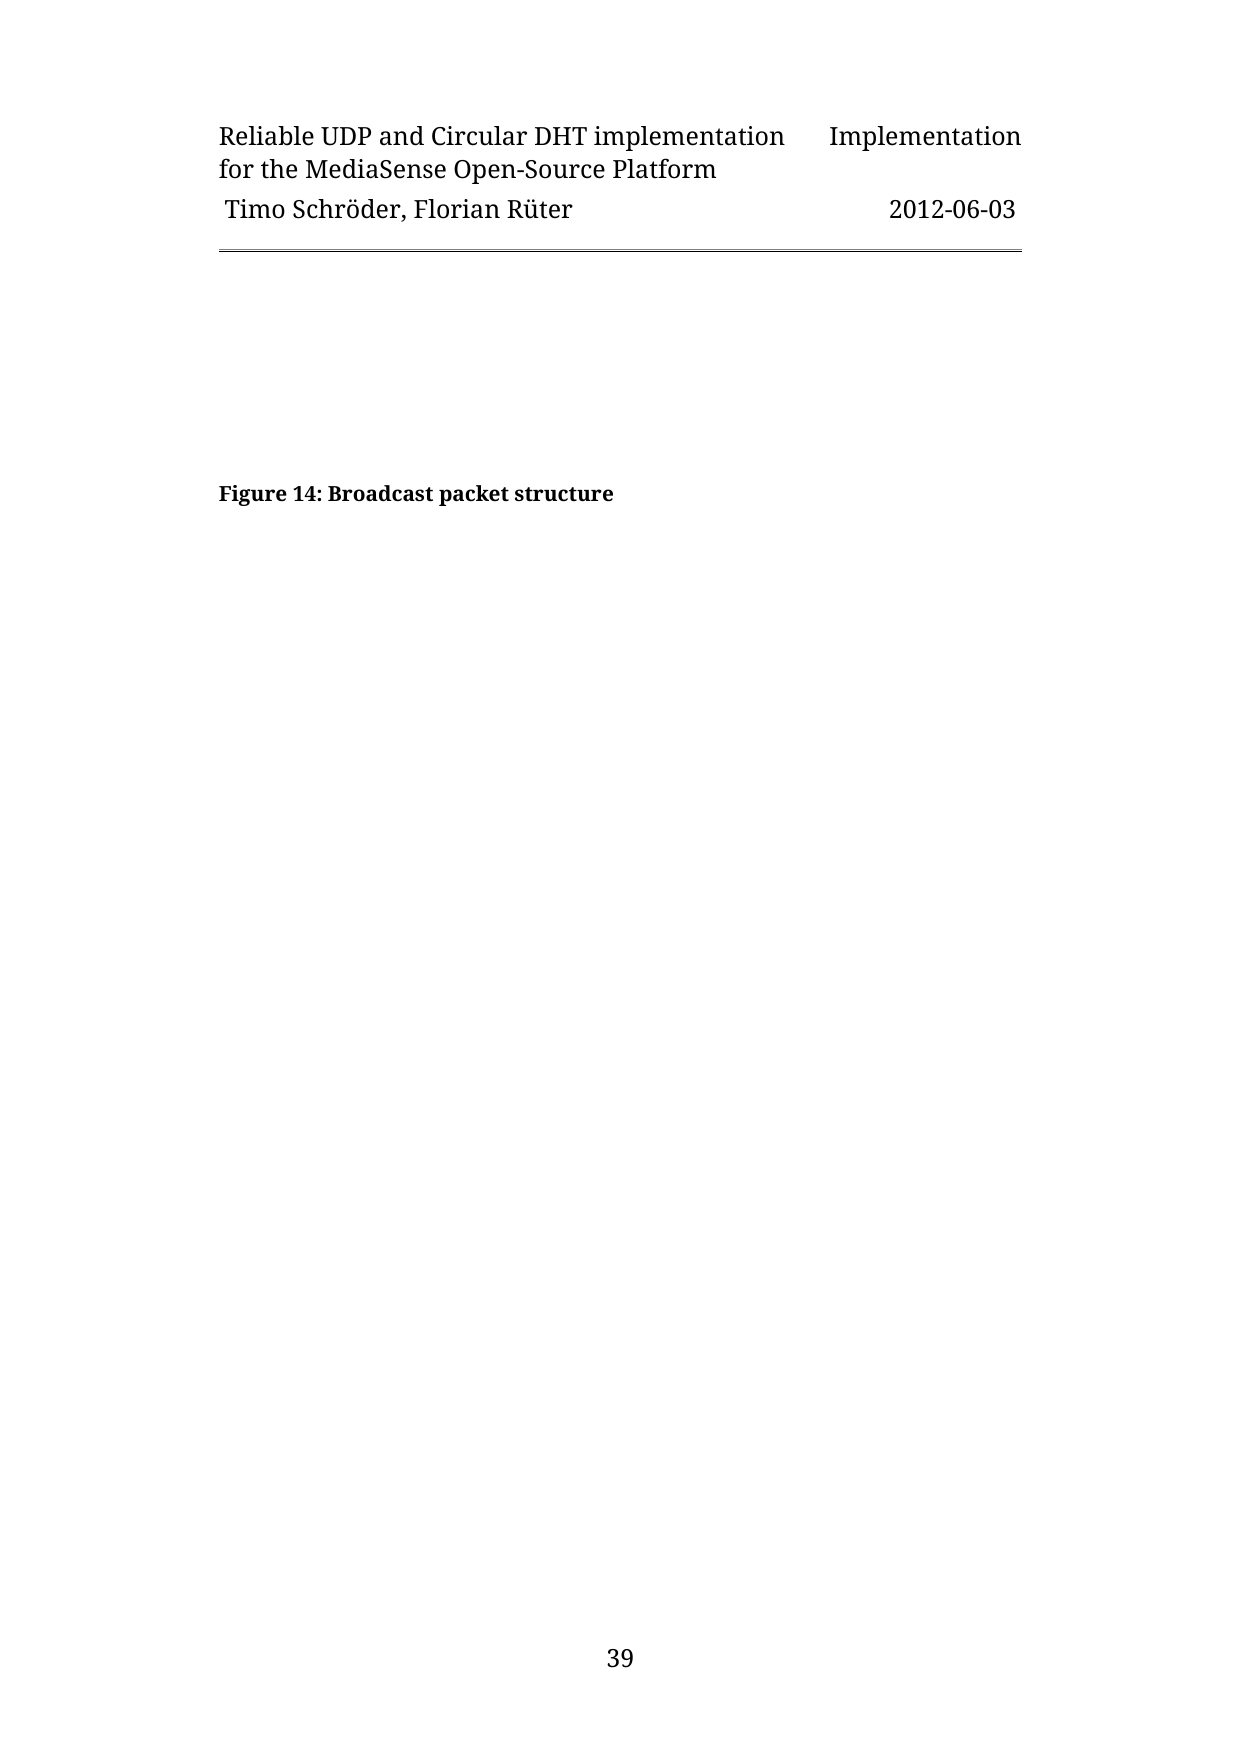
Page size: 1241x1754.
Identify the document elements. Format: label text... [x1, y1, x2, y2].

text Figure 14: Broadcast packet structure [218, 293, 1020, 508]
